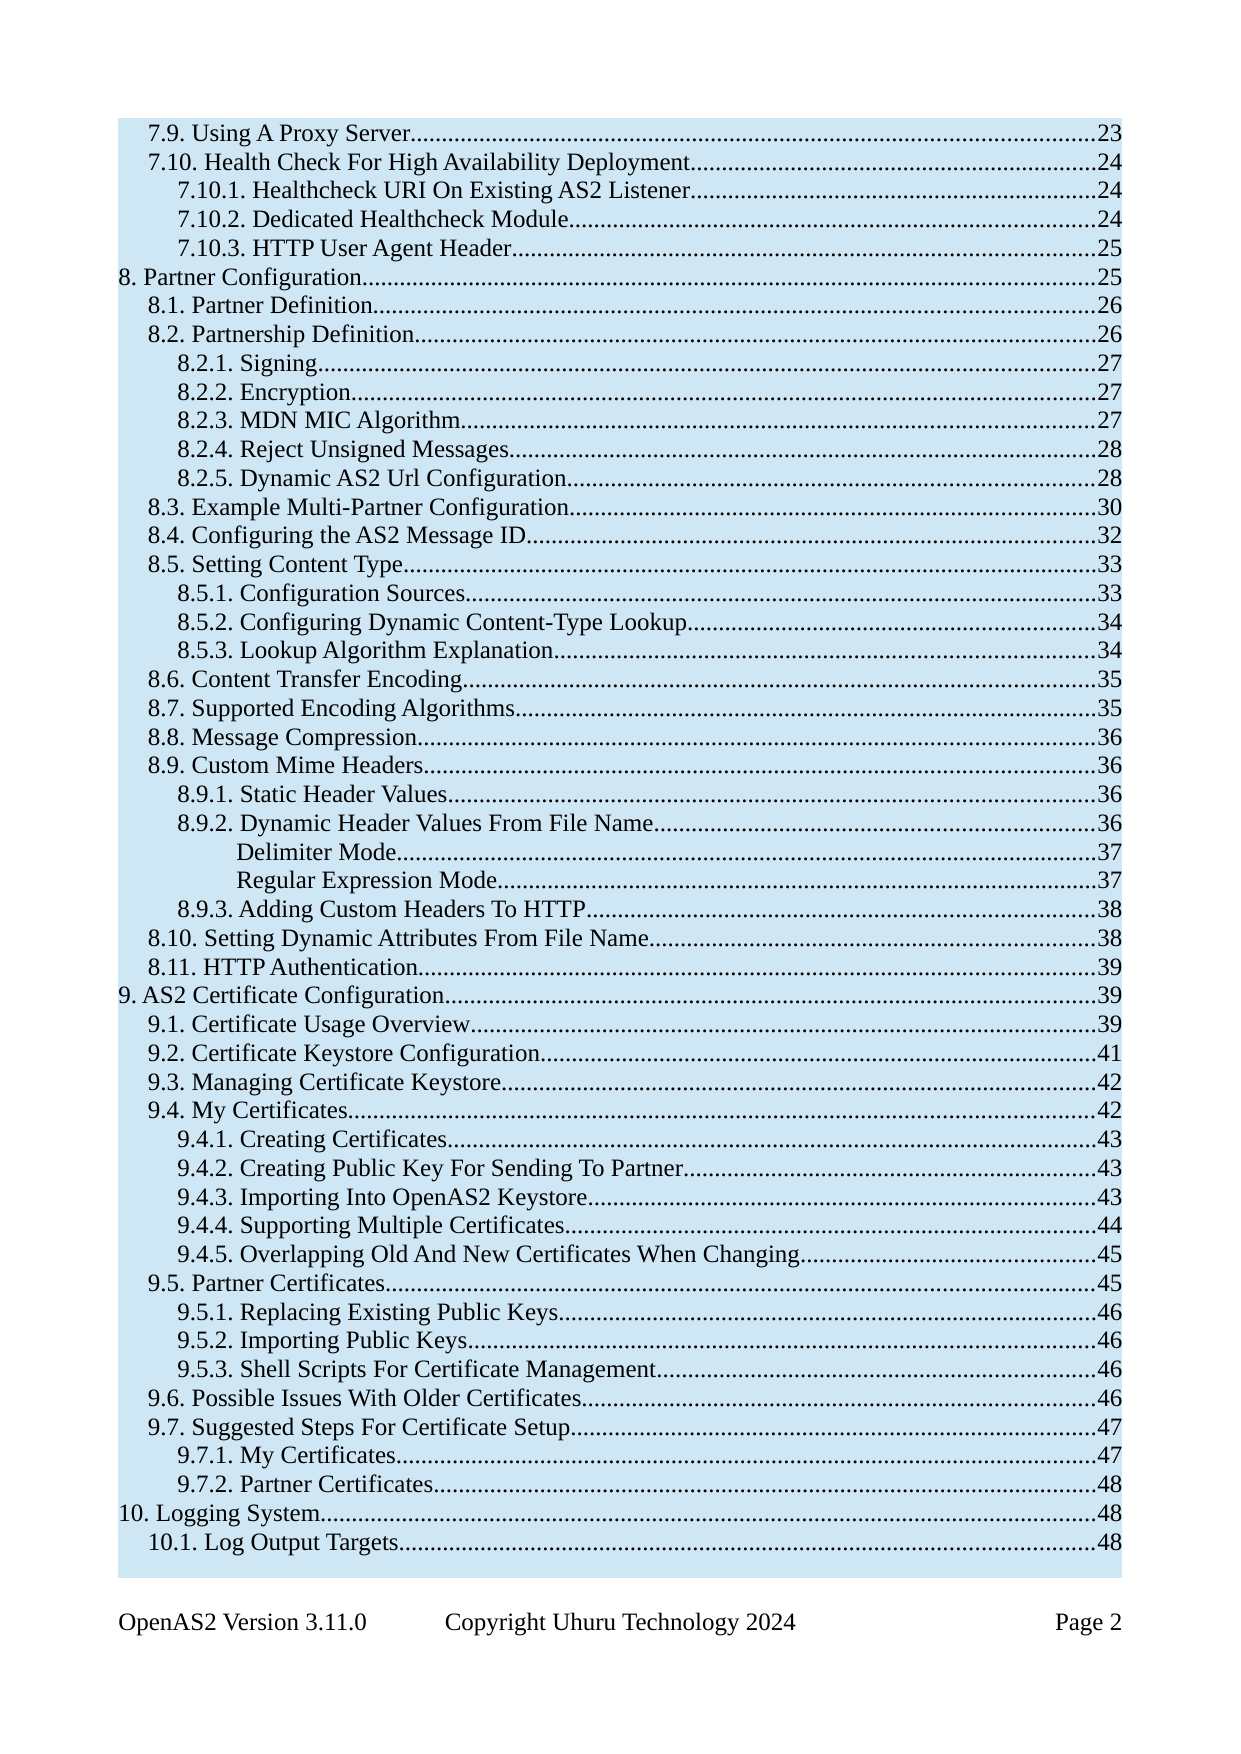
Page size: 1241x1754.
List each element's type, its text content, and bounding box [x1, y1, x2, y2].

text 8.2.1. Signing 27 [177, 348, 1122, 377]
text 9.7.2. Partner Certificates 48 [177, 1469, 1122, 1498]
text 7.9. Using A Proxy Server 23 [148, 118, 1122, 147]
text 8.7. Supported Encoding Algorithms 35 [148, 693, 1122, 722]
text 9. AS2 Certificate Configuration 39 [118, 981, 1122, 1009]
text 8.3. Example Multi-Partner Configuration 30 [148, 492, 1122, 521]
text 9.4.3. Importing Into OpenAS2 Keystore 43 [177, 1182, 1122, 1211]
text 9.6. Possible Issues With Older Certificates 46 [148, 1383, 1122, 1412]
text 8.9. Custom Mime Headers 36 [148, 751, 1122, 779]
text 10. Logging System 48 [118, 1498, 1122, 1527]
text 8.2.5. Dynamic AS2 Url Configuration 28 [177, 463, 1122, 492]
text 9.1. Certificate Usage Overview 39 [148, 1009, 1122, 1038]
text 9.4.2. Creating Public Key For Sending To Partner 43 [177, 1153, 1122, 1182]
text 8.2.4. Reject Unsigned Messages 28 [177, 434, 1122, 463]
text 9.4.5. Overlapping Old And New Certificates When Changing 45 [177, 1239, 1122, 1268]
text 9.5.1. Replacing Existing Public Keys 46 [177, 1297, 1122, 1326]
text 8. Partner Configuration 25 [118, 262, 1122, 291]
text 8.9.2. Dynamic Header Values From File Name 36 [177, 808, 1122, 837]
text 9.3. Managing Certificate Keystore 42 [148, 1067, 1122, 1096]
text 8.4. Configuring the AS2 Message ID 32 [148, 521, 1122, 549]
text 8.9.1. Static Header Values 36 [177, 779, 1122, 808]
text 9.4.1. Creating Certificates 43 [177, 1124, 1122, 1153]
text 9.2. Certificate Keystore Configuration 41 [148, 1038, 1122, 1067]
text 8.9.3. Adding Custom Headers To HTTP 38 [177, 894, 1122, 923]
text Regular Expression Mode 37 [236, 866, 1122, 894]
text 8.11. HTTP Authentication 39 [148, 952, 1122, 981]
text 8.8. Message Compression 36 [148, 722, 1122, 751]
text 8.6. Content Transfer Encoding 35 [148, 664, 1122, 693]
text 8.5.3. Lookup Algorithm Explanation 34 [177, 636, 1122, 664]
text 9.4.4. Supporting Multiple Certificates 44 [177, 1211, 1122, 1239]
text 8.1. Partner Definition 26 [148, 291, 1122, 319]
text 9.4. My Certificates 42 [148, 1096, 1122, 1124]
text 7.10. Health Check For High Availability Deployment 24 [148, 147, 1122, 176]
text 10.1. Log Output Targets 48 [148, 1527, 1122, 1556]
text 9.7.1. My Certificates 47 [177, 1441, 1122, 1469]
text Delimiter Mode 37 [236, 837, 1122, 866]
text 8.2.2. Encryption 27 [177, 377, 1122, 406]
text 8.5. Setting Content Type 33 [148, 549, 1122, 578]
text 9.5. Partner Certificates 45 [148, 1268, 1122, 1297]
text 8.2.3. MDN MIC Algorithm 27 [177, 406, 1122, 434]
text 7.10.1. Healthcheck URI On Existing AS2 Listener 24 [177, 176, 1122, 204]
text 9.7. Suggested Steps For Certificate Setup 47 [148, 1412, 1122, 1441]
text 8.10. Setting Dynamic Attributes From File Name 38 [148, 923, 1122, 952]
text 8.2. Partnership Definition 26 [148, 319, 1122, 348]
text 8.5.1. Configuration Sources 33 [177, 578, 1122, 607]
text 9.5.3. Shell Scripts For Certificate Management 46 [177, 1354, 1122, 1383]
text 7.10.3. HTTP User Agent Header 25 [177, 233, 1122, 262]
text 9.5.2. Importing Public Keys 46 [177, 1326, 1122, 1354]
text 8.5.2. Configuring Dynamic Content-Type Lookup 34 [177, 607, 1122, 636]
text 7.10.2. Dedicated Healthcheck Module 24 [177, 204, 1122, 233]
